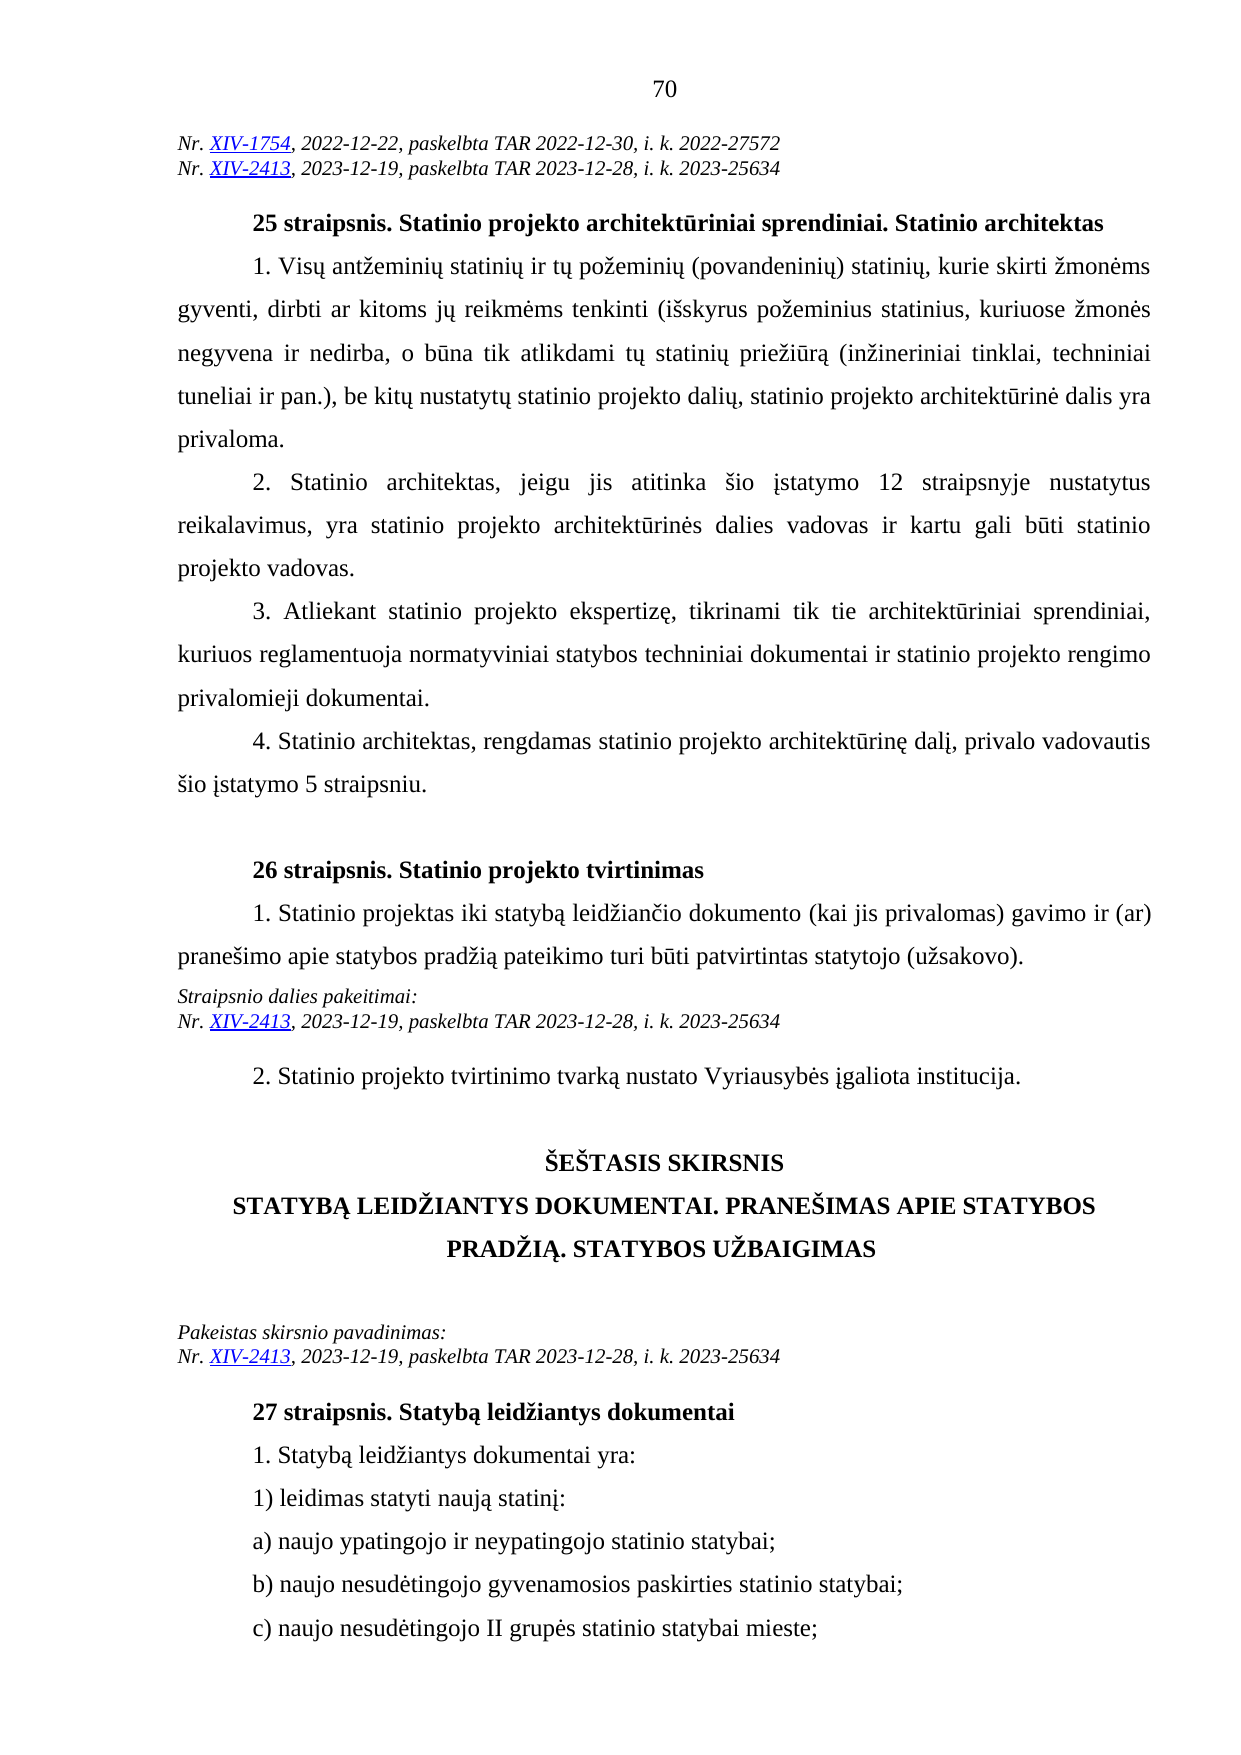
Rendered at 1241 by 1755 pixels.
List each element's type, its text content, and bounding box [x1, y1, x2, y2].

text 25 straipsnis. Statinio projekto architektūriniai sprendiniai. Statinio architektas [177, 208, 1152, 237]
text Nr. XIV-1754, 2022-12-22, paskelbta TAR 2022-12-30, i. k. 2022-27572 [177, 131, 1152, 155]
text 2. Statinio architektas, jeigu jis atitinka šio įstatymo 12 straipsnyje nustatytus reikalavimus, yra statinio projekto architektūrinės dalies vadovas ir kartu gali būti statinio projekto vadovas. [177, 467, 1152, 582]
text Pakeistas skirsnio pavadinimas: [177, 1320, 1152, 1344]
text Nr. XIV-2413, 2023-12-19, paskelbta TAR 2023-12-28, i. k. 2023-25634 [177, 1344, 1152, 1368]
text c) naujo nesudėtingojo II grupės statinio statybai mieste; [177, 1613, 1152, 1641]
text 1. Statinio projektas iki statybą leidžiančio dokumento (kai jis privalomas) gavimo ir (ar) pranešimo apie statybos pradžią pateikimo turi būti patvirtintas statytojo (užsakovo). [177, 898, 1152, 970]
text 1. Statybą leidžiantys dokumentai yra: [177, 1440, 1152, 1469]
text 2. Statinio projekto tvirtinimo tvarką nustato Vyriausybės įgaliota institucija. [177, 1061, 1152, 1090]
text ŠEŠTASIS SKIRSNIS [177, 1148, 1152, 1176]
text 1. Visų antžeminių statinių ir tų požeminių (povandeninių) statinių, kurie skirti žmonėms gyventi, dirbti ar kitoms jų reikmėms tenkinti (išskyrus požeminius statinius, kuriuose žmonės negyvena ir nedirba, o būna tik atlikdami tų statinių priežiūrą (inžineriniai tinklai, techniniai tuneliai ir pan.), be kitų nustatytų statinio projekto dalių, statinio projekto architektūrinė dalis yra privaloma. [177, 251, 1152, 453]
text Straipsnio dalies pakeitimai: [177, 984, 1152, 1008]
text 27 straipsnis. Statybą leidžiantys dokumentai [177, 1397, 1152, 1426]
text Nr. XIV-2413, 2023-12-19, paskelbta TAR 2023-12-28, i. k. 2023-25634 [177, 1008, 1152, 1033]
text 1) leidimas statyti naują statinį: [177, 1483, 1152, 1512]
text STATYBĄ LEIDŽIANTYS DOKUMENTAI. PRANEŠIMAS APIE STATYBOS PRADŽIĄ. STATYBOS UŽBAIGIMAS [177, 1191, 1152, 1263]
text b) naujo nesudėtingojo gyvenamosios paskirties statinio statybai; [177, 1569, 1152, 1598]
text Nr. XIV-2413, 2023-12-19, paskelbta TAR 2023-12-28, i. k. 2023-25634 [177, 155, 1152, 179]
text 26 straipsnis. Statinio projekto tvirtinimas [177, 855, 1152, 884]
text 3. Atliekant statinio projekto ekspertizę, tikrinami tik tie architektūriniai sprendiniai, kuriuos reglamentuoja normatyviniai statybos techniniai dokumentai ir statinio projekto rengimo privalomieji dokumentai. [177, 596, 1152, 711]
text 4. Statinio architektas, rengdamas statinio projekto architektūrinę dalį, privalo vadovautis šio įstatymo 5 straipsniu. [177, 726, 1152, 798]
text a) naujo ypatingojo ir neypatingojo statinio statybai; [177, 1526, 1152, 1555]
